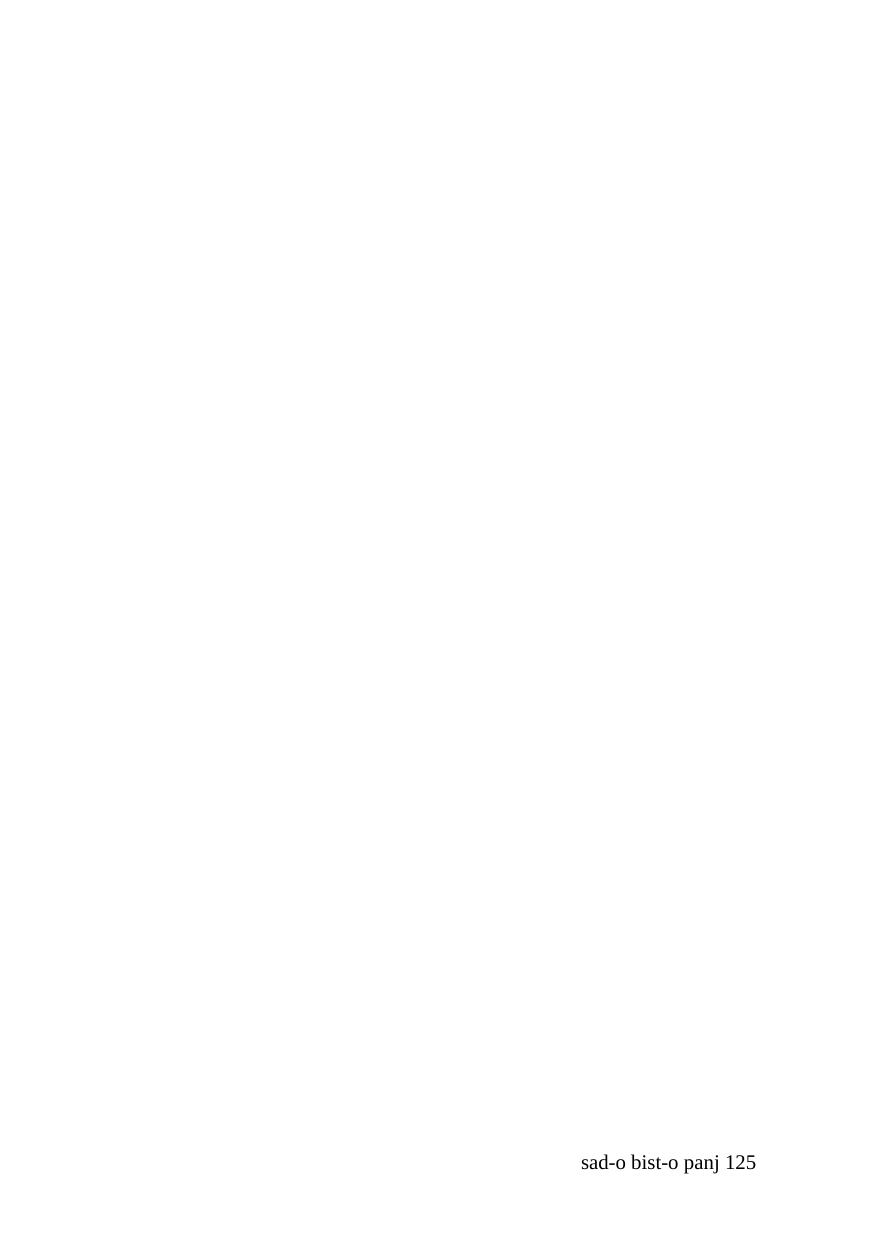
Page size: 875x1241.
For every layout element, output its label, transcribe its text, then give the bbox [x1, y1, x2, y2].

text sad-o bist-o panj 125 [118, 1150, 756, 1174]
